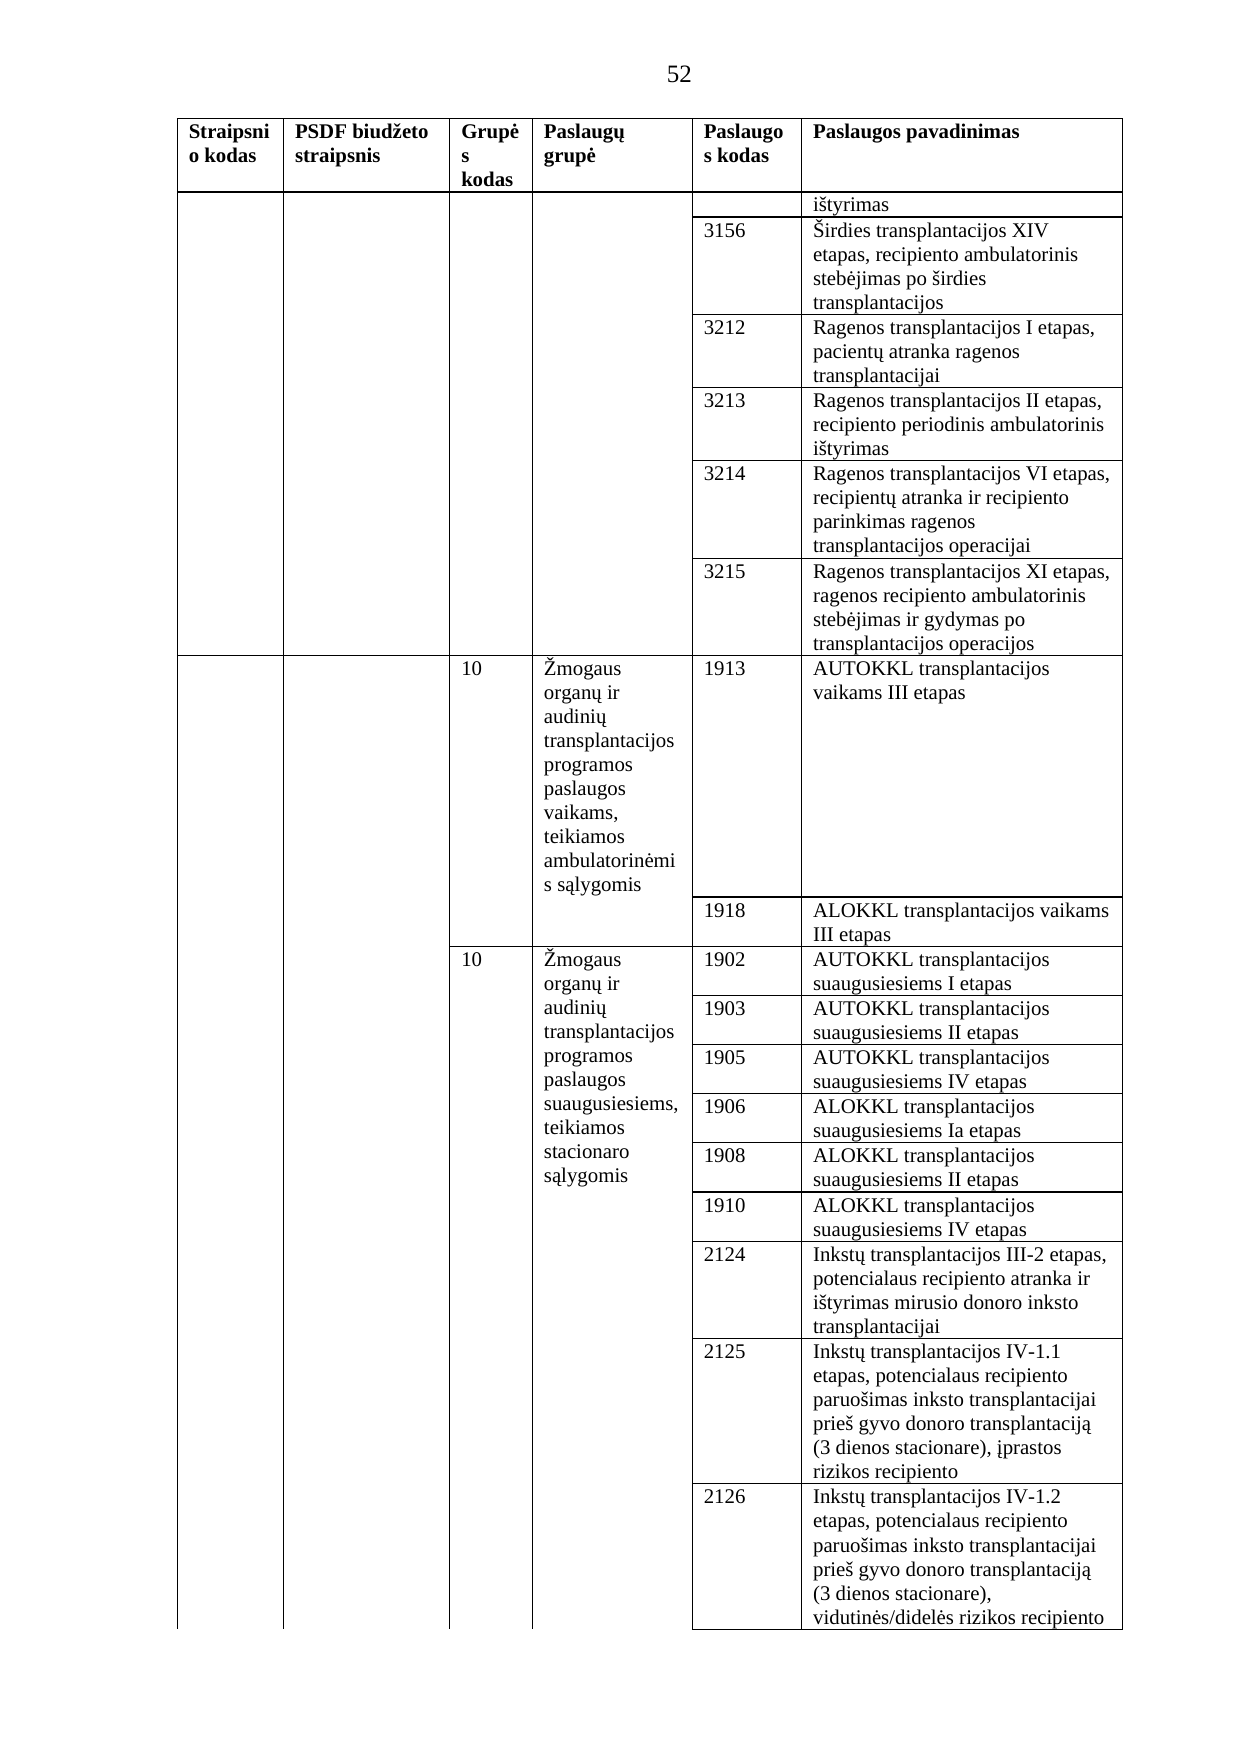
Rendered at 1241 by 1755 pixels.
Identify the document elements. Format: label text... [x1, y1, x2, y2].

table_cell [533, 216, 692, 655]
table_cell [284, 896, 449, 946]
table_header PSDF biudžeto straipsnis [284, 119, 449, 191]
table_cell [284, 1093, 449, 1142]
table_cell Ragenos transplantacijos I etapas, pacientų atranka ragenos transplantacijai [802, 315, 1122, 387]
table_cell [284, 1338, 449, 1483]
table_cell [178, 1142, 283, 1191]
table_cell 10 [450, 656, 532, 896]
table_cell Inkstų transplantacijos III-2 etapas, potencialaus recipiento atranka ir ištyrimas mirusio donoro inksto transplantacijai [802, 1242, 1122, 1338]
table_cell ALOKKL transplantacijos suaugusiesiems II etapas [802, 1143, 1122, 1191]
table_cell [178, 1093, 283, 1142]
table_cell [284, 995, 449, 1044]
table_cell [284, 656, 449, 896]
table_cell AUTOKKL transplantacijos suaugusiesiems IV etapas [802, 1045, 1122, 1093]
table_cell 1913 [693, 656, 801, 896]
table_cell ištyrimas [802, 193, 1122, 216]
table_cell 1906 [693, 1094, 801, 1142]
table_cell [284, 216, 449, 314]
table_cell Žmogaus organų ir audinių transplantacijos programos paslaugos vaikams, teikiamos ambulatorinėmis sąlygomis [533, 656, 692, 896]
table_cell [533, 193, 692, 216]
table_cell ALOKKL transplantacijos suaugusiesiems IV etapas [802, 1193, 1122, 1241]
table_cell [450, 193, 532, 216]
table_cell [450, 896, 532, 946]
table_cell [178, 995, 283, 1044]
table_header Straipsnio kodas [178, 119, 283, 191]
table_cell [178, 558, 283, 655]
table_cell Žmogaus organų ir audinių transplantacijos programos paslaugos suaugusiesiems, teikiamos stacionaro sąlygomis [533, 947, 692, 1483]
table_cell [178, 1044, 283, 1093]
table_cell Ragenos transplantacijos VI etapas, recipientų atranka ir recipiento parinkimas ragenos transplantacijos operacijai [802, 461, 1122, 557]
table_cell [284, 946, 449, 995]
table_cell [284, 1044, 449, 1093]
table_cell AUTOKKL transplantacijos vaikams III etapas [802, 656, 1122, 896]
table_cell [284, 193, 449, 216]
table_cell [284, 387, 449, 460]
table_header Paslaugos kodas [693, 119, 801, 191]
table_cell 1903 [693, 996, 801, 1044]
table_cell [284, 558, 449, 655]
table_cell [284, 1142, 449, 1191]
table_cell [178, 1338, 283, 1483]
table_cell [533, 1483, 692, 1629]
table_cell [178, 896, 283, 946]
table_cell 1910 [693, 1193, 801, 1241]
table_cell [284, 460, 449, 557]
table_cell 3215 [693, 559, 801, 655]
table_cell [178, 387, 283, 460]
table_cell 2126 [693, 1484, 801, 1629]
table_cell 3213 [693, 388, 801, 460]
table_cell [178, 1241, 283, 1338]
table_header Paslaugų grupė [533, 119, 692, 191]
table_cell [178, 1191, 283, 1241]
table_cell AUTOKKL transplantacijos suaugusiesiems I etapas [802, 947, 1122, 995]
table_cell AUTOKKL transplantacijos suaugusiesiems II etapas [802, 996, 1122, 1044]
table_cell 1918 [693, 898, 801, 946]
table_cell [450, 216, 532, 655]
table_cell Inkstų transplantacijos IV-1.2 etapas, potencialaus recipiento paruošimas inksto transplantacijai prieš gyvo donoro transplantaciją (3 dienos stacionare), vidutinės/didelės rizikos recipiento [802, 1484, 1122, 1629]
table_cell 10 [450, 947, 532, 1483]
table_cell [284, 1191, 449, 1241]
table_cell 1908 [693, 1143, 801, 1191]
table_cell ALOKKL transplantacijos suaugusiesiems Ia etapas [802, 1094, 1122, 1142]
table_header Grupės kodas [450, 119, 532, 191]
table_cell 1905 [693, 1045, 801, 1093]
table_cell [693, 193, 801, 216]
table_cell 3214 [693, 461, 801, 557]
table_header Paslaugos pavadinimas [802, 119, 1122, 191]
table_cell 3212 [693, 315, 801, 387]
table_cell 3156 [693, 218, 801, 314]
table_cell ALOKKL transplantacijos vaikams III etapas [802, 898, 1122, 946]
table_cell [178, 314, 283, 387]
table_cell [178, 656, 283, 896]
table_cell 2125 [693, 1339, 801, 1483]
table_cell [533, 896, 692, 946]
table_cell [178, 460, 283, 557]
table_cell [178, 193, 283, 216]
table_cell [178, 946, 283, 995]
table_cell Širdies transplantacijos XIV etapas, recipiento ambulatorinis stebėjimas po širdies transplantacijos [802, 218, 1122, 314]
table_cell Inkstų transplantacijos IV-1.1 etapas, potencialaus recipiento paruošimas inksto transplantacijai prieš gyvo donoro transplantaciją (3 dienos stacionare), įprastos rizikos recipiento [802, 1339, 1122, 1483]
table_cell Ragenos transplantacijos II etapas, recipiento periodinis ambulatorinis ištyrimas [802, 388, 1122, 460]
table_cell 2124 [693, 1242, 801, 1338]
table_cell [178, 1483, 283, 1629]
table_cell [284, 1483, 449, 1629]
table_cell [284, 314, 449, 387]
table_cell [284, 1241, 449, 1338]
table_cell [450, 1483, 532, 1629]
table_cell Ragenos transplantacijos XI etapas, ragenos recipiento ambulatorinis stebėjimas ir gydymas po transplantacijos operacijos [802, 559, 1122, 655]
table_cell [178, 216, 283, 314]
table_cell 1902 [693, 947, 801, 995]
